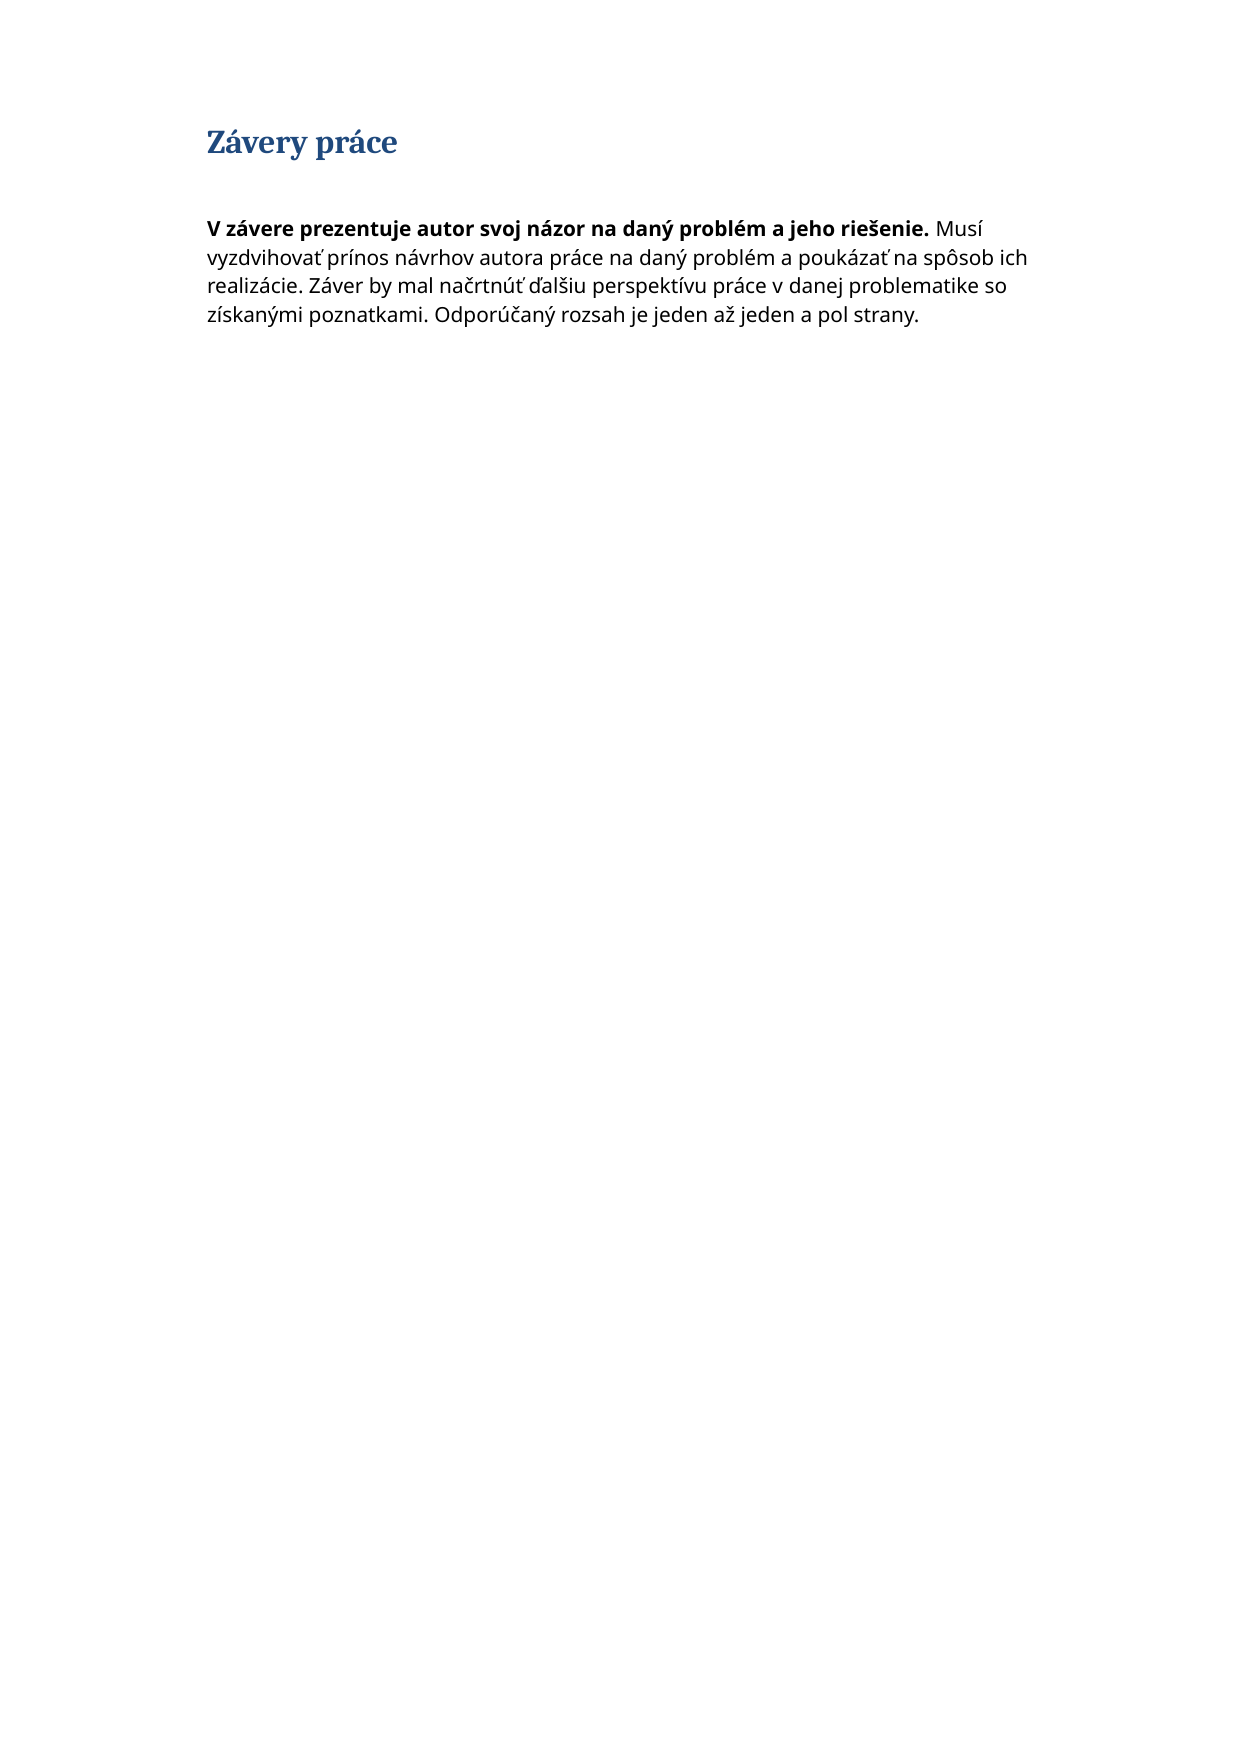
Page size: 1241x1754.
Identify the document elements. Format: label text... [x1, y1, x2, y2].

text V závere prezentuje autor svoj názor na daný problém a jeho riešenie. Musí vyzdvihovať prínos návrhov autora práce na daný problém a poukázať na spôsob ich realizácie. Záver by mal načrtnúť ďalšiu perspektívu práce v danej problematike so získanými poznatkami. Odporúčaný rozsah je jeden až jeden a pol strany. [207, 214, 1092, 328]
subtitle Závery práce [207, 124, 1092, 162]
